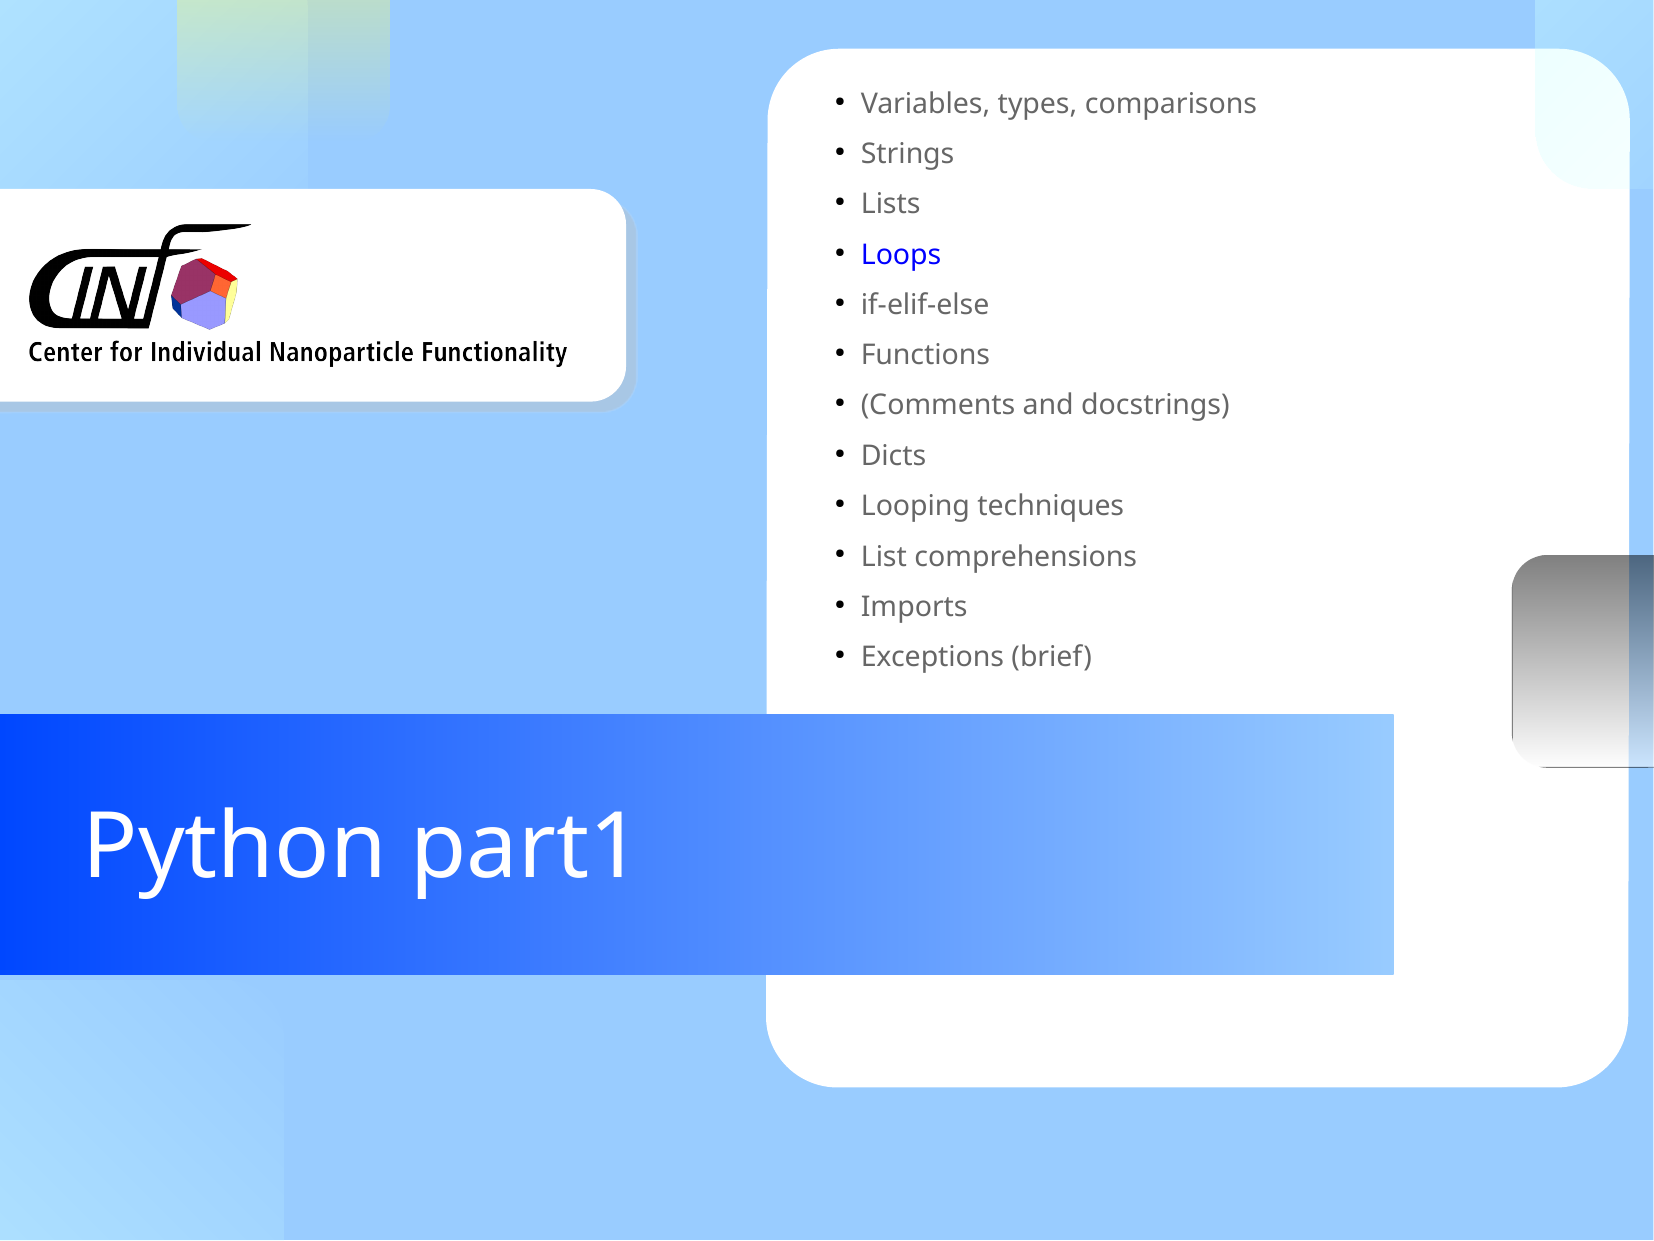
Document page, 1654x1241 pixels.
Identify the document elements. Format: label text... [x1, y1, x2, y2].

picture [28, 224, 567, 367]
list Variables, types, comparisons Strings Lists Loops if-elif-else Functions (Comments and docstrings) Dicts Looping techniques List comprehensions Imports Exceptions (brief) [791, 82, 1571, 686]
title Python part1 [82, 738, 1312, 946]
